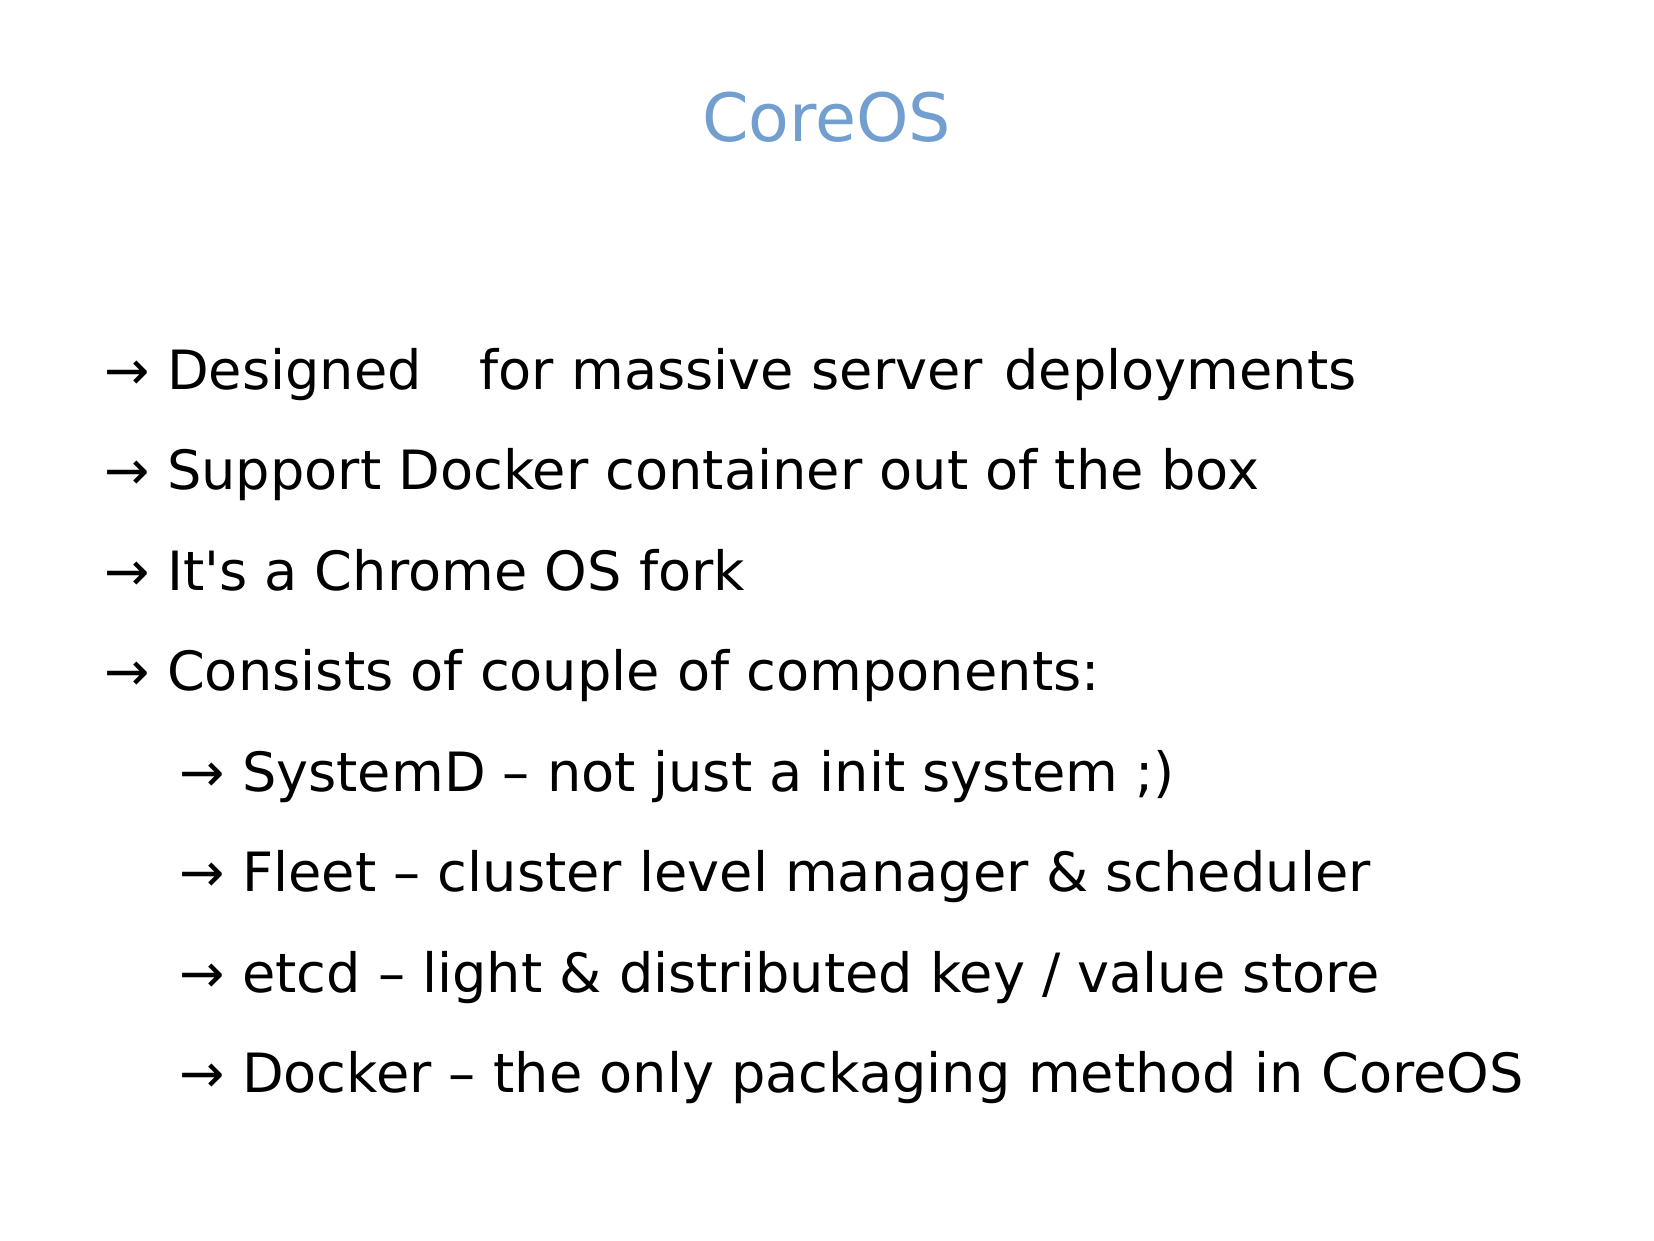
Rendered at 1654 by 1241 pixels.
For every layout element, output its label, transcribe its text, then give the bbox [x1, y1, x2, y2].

text_box CoreOS [687, 72, 967, 166]
text_box → Designed for massive server deployments → Support Docker container out of the box → It's a Chrome OS fork → Consists of couple of components: → SystemD – not just a init system ;) → Fleet – cluster level manager & scheduler → etcd – light & distributed key / value store → Docker – the only packaging method in CoreOS [89, 300, 1541, 1082]
